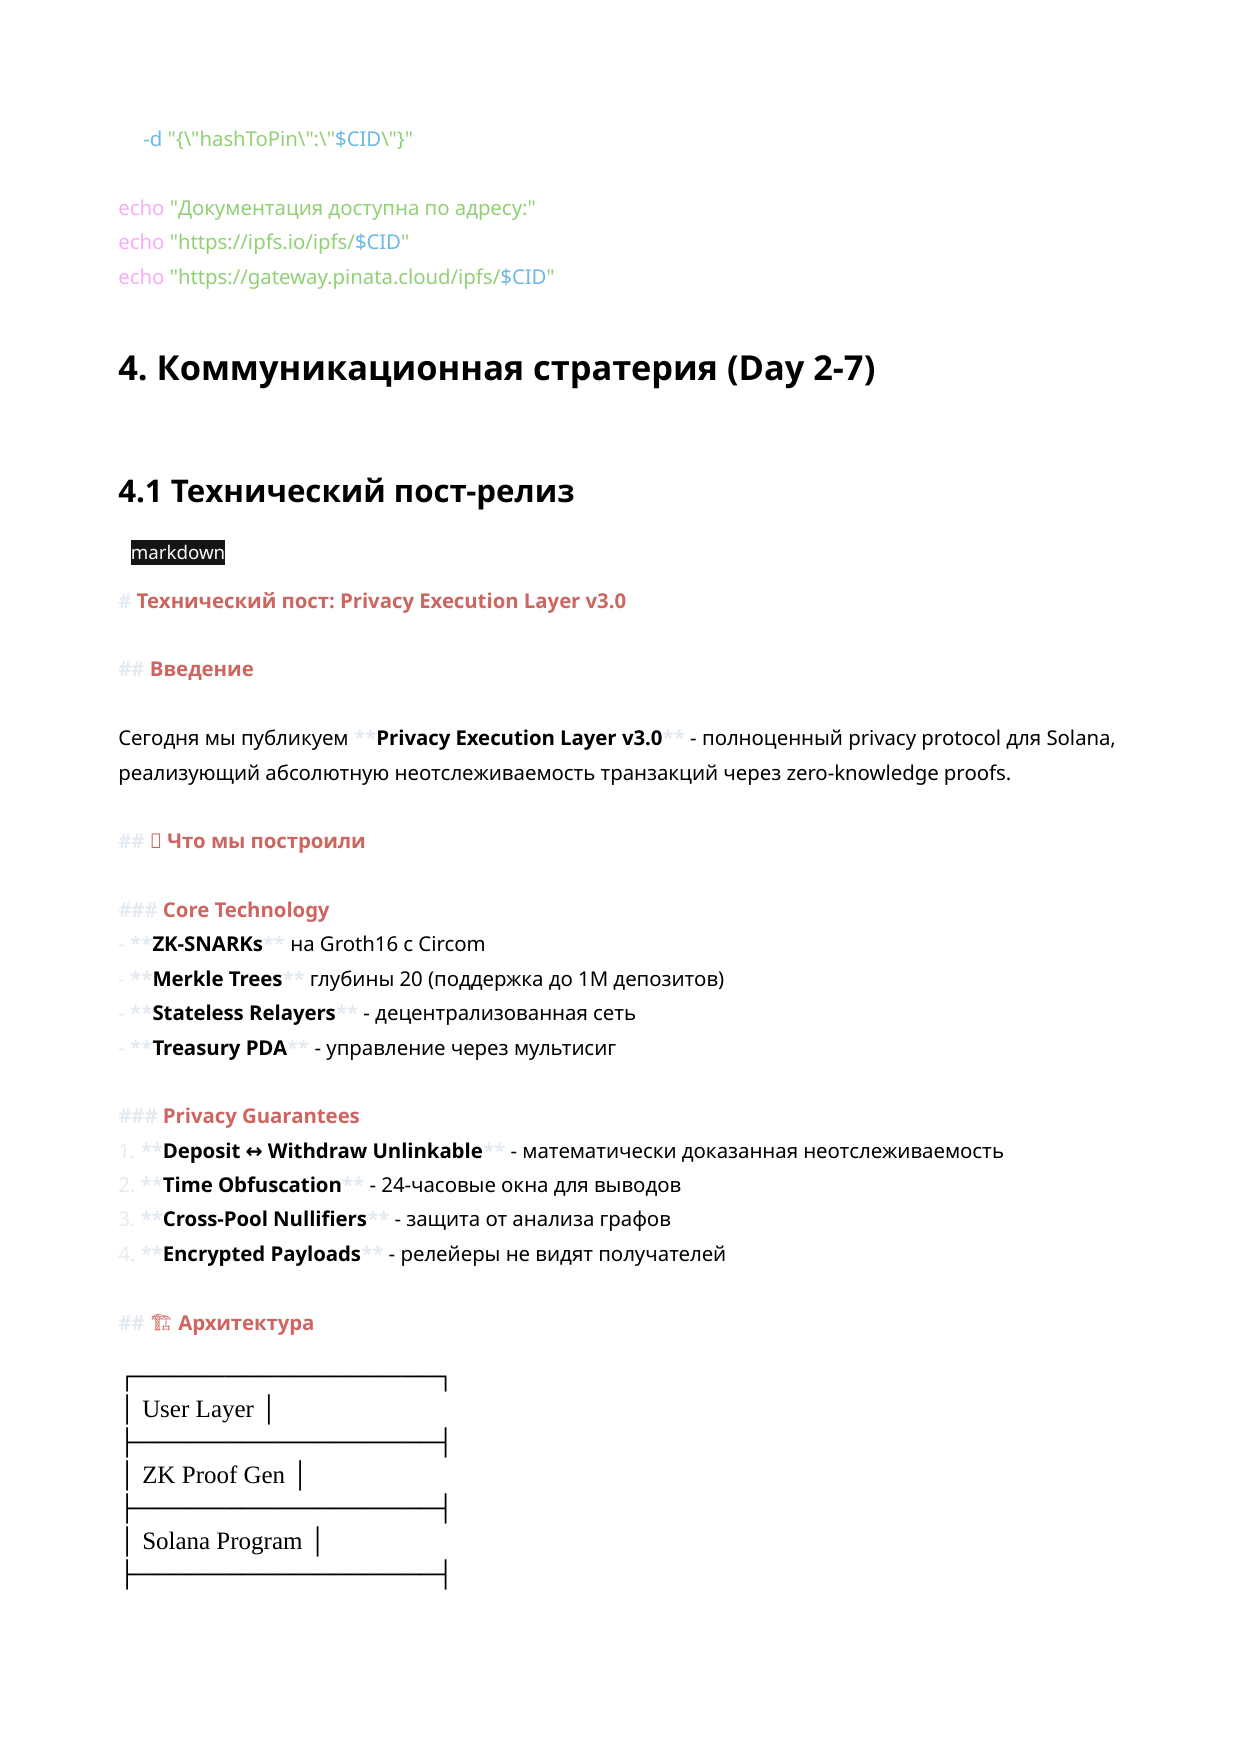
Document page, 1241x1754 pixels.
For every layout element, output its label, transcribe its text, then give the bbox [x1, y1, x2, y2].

text echo "Документация доступна по адресу:" [118, 187, 1122, 221]
text echo "https://gateway.pinata.cloud/ipfs/$CID" [118, 256, 1122, 290]
text ### Privacy Guarantees [118, 1095, 1122, 1129]
text - **ZK-SNARKs** на Groth16 с Circom [118, 923, 1122, 958]
text - **Merkle Trees** глубины 20 (поддержка до 1M депозитов) [118, 958, 1122, 992]
text 3. **Cross-Pool Nullifiers** - защита от анализа графов [118, 1198, 1122, 1233]
text ## 🏗️ Архитектура [118, 1301, 1122, 1336]
text ### Core Technology [118, 889, 1122, 923]
subtitle 4.1 Технический пост-релиз [118, 465, 1122, 512]
text ┌─────────────────┐ │ User Layer │ ├─────────────────┤ │ ZK Proof Gen │ ├─────────────────┤ │ Solana Program │ ├─────────────────┤ [118, 1361, 1122, 1588]
text 2. **Time Obfuscation** - 24-часовые окна для выводов [118, 1164, 1122, 1198]
text Сегодня мы публикуем **Privacy Execution Layer v3.0** - полноценный privacy protocol для Solana, реализующий абсолютную неотслеживаемость транзакций через zero-knowledge proofs. [118, 717, 1122, 786]
text 1. **Deposit ↔ Withdraw Unlinkable** - математически доказанная неотслеживаемость [118, 1129, 1122, 1164]
text markdown [131, 537, 1122, 565]
text # Технический пост: Privacy Execution Layer v3.0 [118, 579, 1122, 614]
text - **Treasury PDA** - управление через мультисиг [118, 1026, 1122, 1061]
text ## Введение [118, 648, 1122, 683]
subtitle 4. Коммуникационная стратерия (Day 2-7) [118, 340, 1122, 390]
text - **Stateless Relayers** - децентрализованная сеть [118, 992, 1122, 1026]
text 4. **Encrypted Payloads** - релейеры не видят получателей [118, 1233, 1122, 1267]
text ## 🔐 Что мы построили [118, 820, 1122, 854]
text echo "https://ipfs.io/ipfs/$CID" [118, 221, 1122, 256]
text -d "{\"hashToPin\":\"$CID\"}" [118, 118, 1122, 152]
